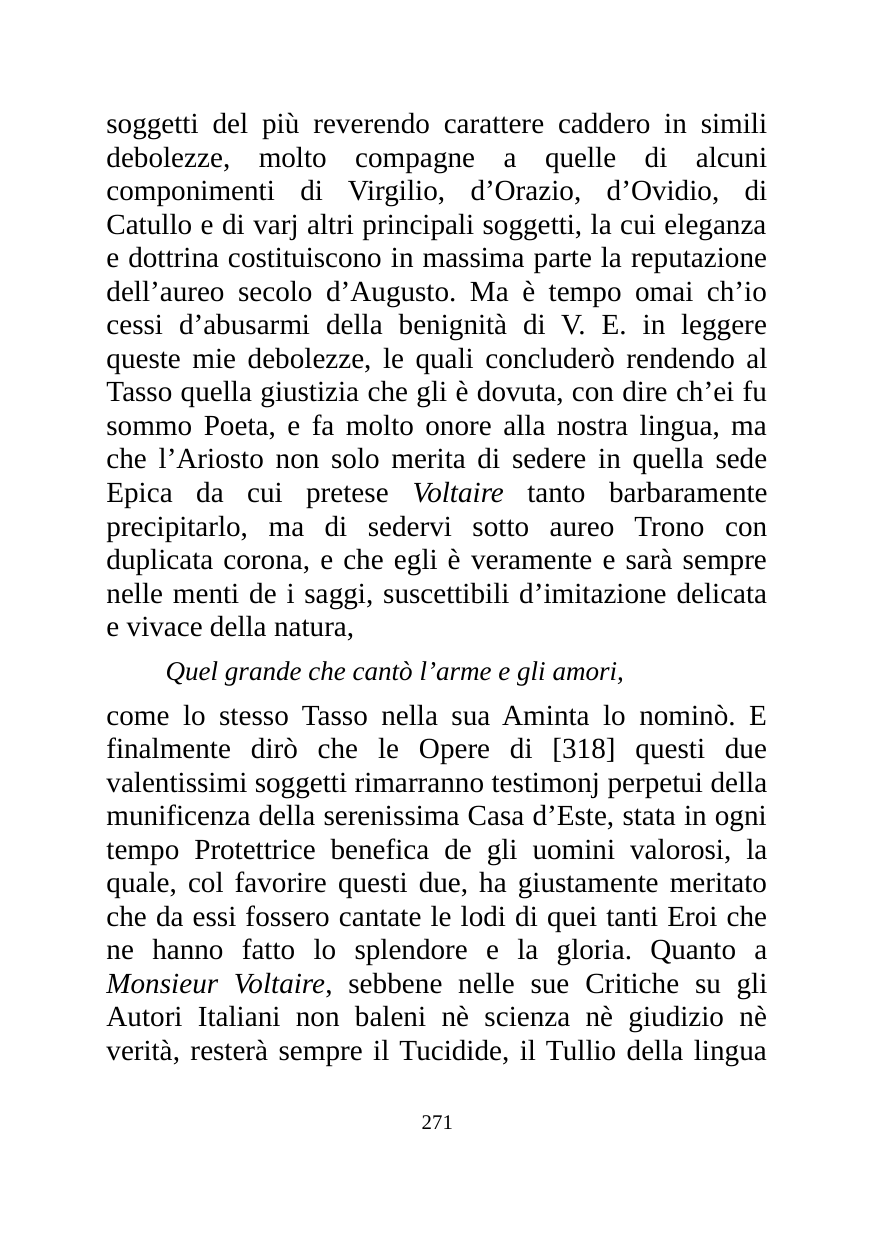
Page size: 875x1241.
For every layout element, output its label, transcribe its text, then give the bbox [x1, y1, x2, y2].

text soggetti del più reverendo carattere caddero in simili debolezze, molto compagne a quelle di alcuni componimenti di Virgilio, d’Orazio, d’Ovidio, di Catullo e di varj altri principali soggetti, la cui eleganza e dottrina costituiscono in massima parte la reputazione dell’aureo secolo d’Augusto. Ma è tempo omai ch’io cessi d’abusarmi della benignità di V. E. in leggere queste mie debolezze, le quali concluderò rendendo al Tasso quella giustizia che gli è dovuta, con dire ch’ei fu sommo Poeta, e fa molto onore alla nostra lingua, ma che l’Ariosto non solo merita di sedere in quella sede Epica da cui pretese Voltaire tanto barbaramente precipitarlo, ma di sedervi sotto aureo Trono con duplicata corona, e che egli è veramente e sarà sempre nelle menti de i saggi, suscettibili d’imitazione delicata e vivace della natura, [106, 106, 768, 643]
text Quel grande che cantò l’arme e gli amori, [165, 655, 768, 686]
text come lo stesso Tasso nella sua Aminta lo nominò. E finalmente dirò che le Opere di [318] questi due valentissimi soggetti rimarranno testimonj perpetui della munificenza della serenissima Casa d’Este, stata in ogni tempo Protettrice benefica de gli uomini valorosi, la quale, col favorire questi due, ha giustamente meritato che da essi fossero cantate le lodi di quei tanti Eroi che ne hanno fatto lo splendore e la gloria. Quanto a Monsieur Voltaire, sebbene nelle sue Critiche su gli Autori Italiani non baleni nè scienza nè giudizio nè verità, resterà sempre il Tucidide, il Tullio della lingua [106, 698, 768, 1067]
